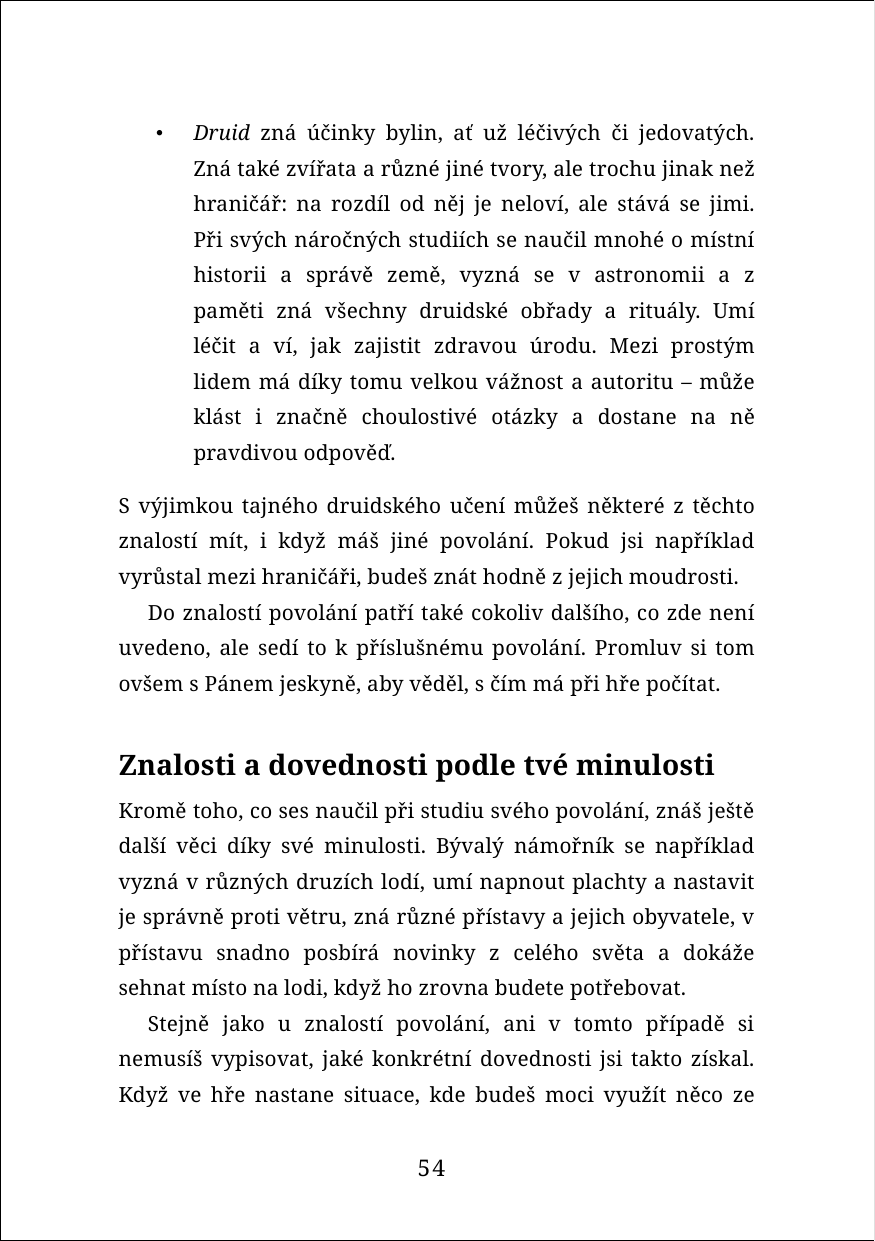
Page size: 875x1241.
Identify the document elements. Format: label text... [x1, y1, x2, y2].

text Kromě toho, co ses naučil při studiu svého povolání, znáš ještě další věci díky své minulosti. Bývalý námořník se například vyzná v různých druzích lodí, umí napnout plachty a nastavit je správně proti větru, zná různé přístavy a jejich obyvatele, v přístavu snadno posbírá novinky z celého světa a dokáže sehnat místo na lodi, když ho zrovna budete potřebovat. Stejně jako u znalostí povolání, ani v tomto případě si nemusíš vypisovat, jaké konkrétní dovednosti jsi takto získal. Když ve hře nastane situace, kde budeš moci využít něco ze [118, 796, 756, 1108]
subtitle Znalosti a dovednosti podle tvé minulosti [118, 746, 756, 784]
text S výjimkou tajného druidského učení můžeš některé z těchto znalostí mít, i když máš jiné povolání. Pokud jsi například vyrůstal mezi hraničáři, budeš znát hodně z jejich moudrosti. Do znalostí povolání patří také cokoliv dalšího, co zde není uvedeno, ale sedí to k příslušnému povolání. Promluv si tom ovšem s Pánem jeskyně, aby věděl, s čím má při hře počítat. [118, 491, 756, 697]
list Druid zná účinky bylin, ať už léčivých či jedovatých. Zná také zvířata a různé jiné tvory, ale trochu jinak než hraničář: na rozdíl od něj je neloví, ale stává se jimi. Při svých náročných studiích se naučil mnohé o místní historii a správě země, vyzná se v astronomii a z paměti zná všechny druidské obřady a rituály. Umí léčit a ví, jak zajistit zdravou úrodu. Mezi prostým lidem má díky tomu velkou vážnost a autoritu – může klást i značně choulostivé otázky a dostane na ně pravdivou odpověď. [156, 118, 756, 466]
